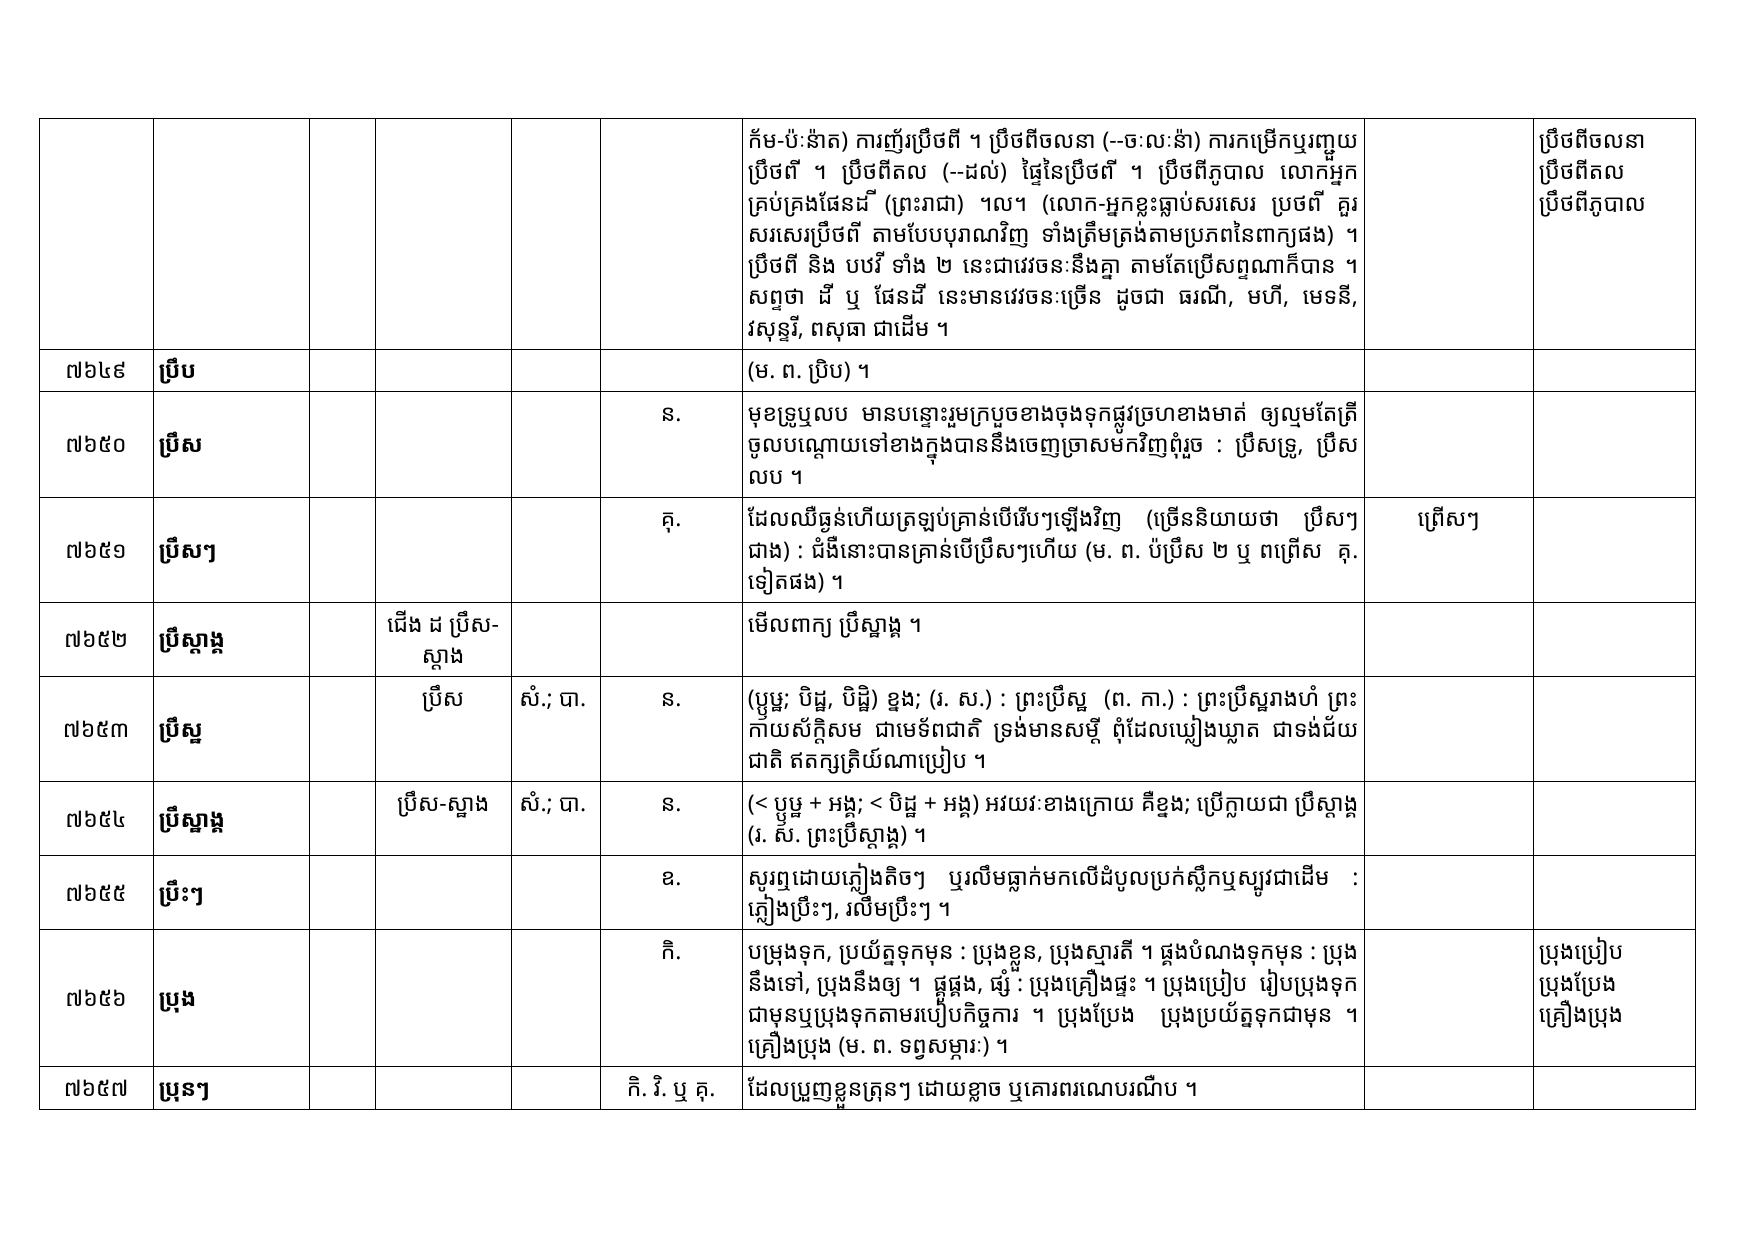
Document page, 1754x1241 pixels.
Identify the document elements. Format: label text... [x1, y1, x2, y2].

table_cell [376, 498, 511, 602]
table_cell ប្រឹស [376, 677, 511, 781]
table_cell [376, 392, 511, 497]
table_cell [1365, 930, 1533, 1066]
table_cell ក័ម-ប៉ៈន៉ាត) ការ​ញ័រ​ប្រឹថពី ។ ប្រឹថពី​ចលនា (--ចៈលៈន៉ា) ការ​កម្រើក​ឬ​រញ្ជួយ​ប្រឹថពី ។ ប្រឹថពី​តល (--ដល់) ផ្ទៃ​នៃ​ប្រឹថពី ។ ប្រឹថពី​ភូបាល លោក​អ្នក​គ្រប់គ្រង​ផែន​ដី (ព្រះ​រាជា) ។ល។ (លោក-អ្នក​ខ្លះ​ធ្លាប់​សរសេរ ប្រថពី គួរ​សរសេរ​ប្រឹថពី តាម​បែប​បុរាណ​វិញ ទាំង​ត្រឹម​ត្រង់​តាម​ប្រភព​នៃ​ពាក្យ​ផង) ។ ប្រឹថពី និង បឋវី ទាំង ២ នេះ​ជា​វេវចនៈ​នឹង​គ្នា តាម​តែ​ប្រើ​សព្ទ​ណា​ក៏​បាន ។ សព្ទ​ថា ដី ឬ ផែន​ដី នេះ​មាន​វេវចនៈ​ច្រើន ដូច​ជា ធរណី, មហី, មេទនី, វសុន្ទរី, ពសុធា ជាដើម ។ [743, 119, 1364, 348]
table_cell សូរ​ឮ​ដោយ​ភ្លៀង​តិច​ៗ ឬ​រលឹម​ធ្លាក់​មក​លើ​ដំបូល​ប្រក់​ស្លឹក​ឬ​ស្បូវ​ជាដើម : ភ្លៀង​ប្រឹះ​ៗ, រលឹម​ប្រឹះ​ៗ ។ [743, 856, 1364, 929]
table_cell [310, 782, 375, 855]
table_cell [1534, 392, 1695, 497]
table_cell [310, 930, 375, 1066]
table_cell [376, 1067, 511, 1109]
table_cell [310, 119, 375, 348]
table_cell [310, 603, 375, 676]
table_cell ដែល​ឈឺ​ធ្ងន់​ហើយ​ត្រឡប់​គ្រាន់​បើ​រើប​ៗ​ឡើង​វិញ (ច្រើន​និយាយ​ថា ប្រឹស​ៗ ជាង) : ជំងឺ​នោះ​បាន​គ្រាន់​បើ​ប្រឹស​ៗ​ហើយ (ម. ព. ប៉ប្រឹស ២ ឬ ពព្រើស គុ. ទៀត​ផង) ។ [743, 498, 1364, 602]
table_cell ប្រឹថពី​ចលនា ប្រឹថពី​តល ប្រឹថពីភូបាល [1534, 119, 1695, 348]
table_cell ៧៦៥៣ [40, 677, 153, 781]
table_cell [1365, 350, 1533, 391]
table_cell ន. [601, 677, 742, 781]
table_cell [601, 603, 742, 676]
table_cell ដែល​ប្រួញ​ខ្លួន​ត្រុន​ៗ ដោយ​ខ្លាច ឬ​គោរព​រណេបរណឺប ។ [743, 1067, 1364, 1109]
table_cell ៧៦៥០ [40, 392, 153, 497]
table_cell [512, 856, 600, 929]
table_cell ជើង ដ ប្រឹស-ស្ដាង [376, 603, 511, 676]
table_cell [1365, 119, 1533, 348]
table_cell [376, 930, 511, 1066]
table_cell កិ. វិ. ឬ គុ. [601, 1067, 742, 1109]
table_cell [376, 350, 511, 391]
table_cell [376, 119, 511, 348]
table_cell [310, 1067, 375, 1109]
table_cell [1365, 856, 1533, 929]
table_cell [512, 498, 600, 602]
table_cell [1534, 782, 1695, 855]
table_cell [1365, 782, 1533, 855]
table_cell ៧៦៥៤ [40, 782, 153, 855]
table_cell មើល​ពាក្យ ប្រឹស្ឋាង្គ ។ [743, 603, 1364, 676]
table_cell [1534, 856, 1695, 929]
table_cell ឧ. [601, 856, 742, 929]
table_cell [310, 392, 375, 497]
table_cell ប្រឹស្ឋាង្គ [154, 782, 309, 855]
table_cell [1534, 350, 1695, 391]
table_cell [601, 119, 742, 348]
table_cell [1365, 603, 1533, 676]
table_cell (< ប្ឫឞ្ឋ + អង្គ; < បិដ្ឋ + អង្គ) អវយវៈ​ខាង​ក្រោយ គឺ​ខ្នង; ប្រើ​ក្លាយ​ជា ប្រឹស្តាង្គ (រ. ស. ព្រះ​ប្រឹស្ដាង្គ) ។ [743, 782, 1364, 855]
table_cell [512, 930, 600, 1066]
table_cell ប្រុងប្រៀប ប្រុងប្រែង គ្រឿង​ប្រុង [1534, 930, 1695, 1066]
table_cell សំ.; បា. [512, 677, 600, 781]
table_cell [1534, 677, 1695, 781]
table_cell [512, 392, 600, 497]
table_cell ៧៦៤៩ [40, 350, 153, 391]
table_cell [512, 603, 600, 676]
table_cell [310, 498, 375, 602]
table_cell [512, 1067, 600, 1109]
table_cell ប្រឹស្ដាង្គ [154, 603, 309, 676]
table_cell [1365, 677, 1533, 781]
table_cell ៧៦៥២ [40, 603, 153, 676]
table_cell ប្រឹប [154, 350, 309, 391]
table_cell [512, 350, 600, 391]
table_cell (ម. ព. ប្រិប) ។ [743, 350, 1364, 391]
table_cell ៧៦៥១ [40, 498, 153, 602]
table_cell [40, 119, 153, 348]
table_cell ន. [601, 392, 742, 497]
table_cell (ប្ឫឞ្ឋ; បិដ្ឋ, បិដ្ឋិ) ខ្នង; (រ. ស.) : ព្រះ​ប្រឹស្ឋ (ព. កា.) : ព្រះ​ប្រឹស្ឋ​រាង​ហំ ព្រះ​កាយ​ស័ក្តិសម ជា​មេ​ទ័ព​ជាតិ ទ្រង់​មាន​សម្ដី ពុំ​ដែល​ឃ្លៀងឃ្លាត ជា​ទង់​ជ័យ​ជាតិ ឥត​ក្សត្រិយ៍​ណា​ប្រៀប ។ [743, 677, 1364, 781]
table_cell [154, 119, 309, 348]
table_cell [601, 350, 742, 391]
table_cell [310, 677, 375, 781]
table_cell មុខ​ទ្រូ​ឬ​លប មាន​បន្ទោះ​រួម​ក្របួច​ខាង​ចុង​ទុក​ផ្លូវ​ច្រហ​ខាង​មាត់ ឲ្យ​ល្មម​តែ​ត្រី​ចូល​បណ្ដោយ​ទៅ​ខាង​ក្នុង​បាន​នឹង​ចេញ​ច្រាស​មក​វិញ​ពុំរួច : ប្រឹស​ទ្រូ, ប្រឹស​លប ។ [743, 392, 1364, 497]
table_cell ប្រឹស [154, 392, 309, 497]
table_cell បម្រុង​ទុក, ប្រយ័ត្ន​ទុក​មុន : ប្រុង​ខ្លួន, ប្រុង​ស្មារតី ។ ផ្គង​បំណង​ទុក​មុន : ប្រុង​នឹង​ទៅ, ប្រុង​នឹង​ឲ្យ ។ ផ្គូផ្គង, ផ្សំ : ប្រុង​គ្រឿង​ផ្ទះ ។ ប្រុង​ប្រៀប រៀប​ប្រុង​ទុក​ជាមុន​ឬ​ប្រុង​ទុក​តាម​របៀប​កិច្ចការ ។ ប្រុងប្រែង ប្រុង​ប្រយ័ត្ន​ទុក​ជាមុន ។ គ្រឿង​ប្រុង (ម. ព. ទព្វសម្ភារៈ) ។ [743, 930, 1364, 1066]
table_cell [310, 856, 375, 929]
table_cell ប្រុន​ៗ [154, 1067, 309, 1109]
table_cell គុ. [601, 498, 742, 602]
table_cell ប្រឹស​ៗ [154, 498, 309, 602]
table_cell [1365, 392, 1533, 497]
table_cell [512, 119, 600, 348]
table_cell [1534, 1067, 1695, 1109]
table_cell [376, 856, 511, 929]
table_cell ប្រឹស-ស្ឋាង [376, 782, 511, 855]
table_cell [1365, 1067, 1533, 1109]
table_cell [310, 350, 375, 391]
table_cell ព្រើស​ៗ [1365, 498, 1533, 602]
table_cell សំ.; បា. [512, 782, 600, 855]
table_cell ន. [601, 782, 742, 855]
table_cell ៧៦៥៥ [40, 856, 153, 929]
table_cell ៧៦៥៦ [40, 930, 153, 1066]
table_cell [1534, 498, 1695, 602]
table_cell ៧៦៥៧ [40, 1067, 153, 1109]
table_cell កិ. [601, 930, 742, 1066]
table_cell ប្រុង [154, 930, 309, 1066]
table_cell [1534, 603, 1695, 676]
table_cell ប្រឹស្ឋ [154, 677, 309, 781]
table_cell ប្រឹះ​ៗ [154, 856, 309, 929]
